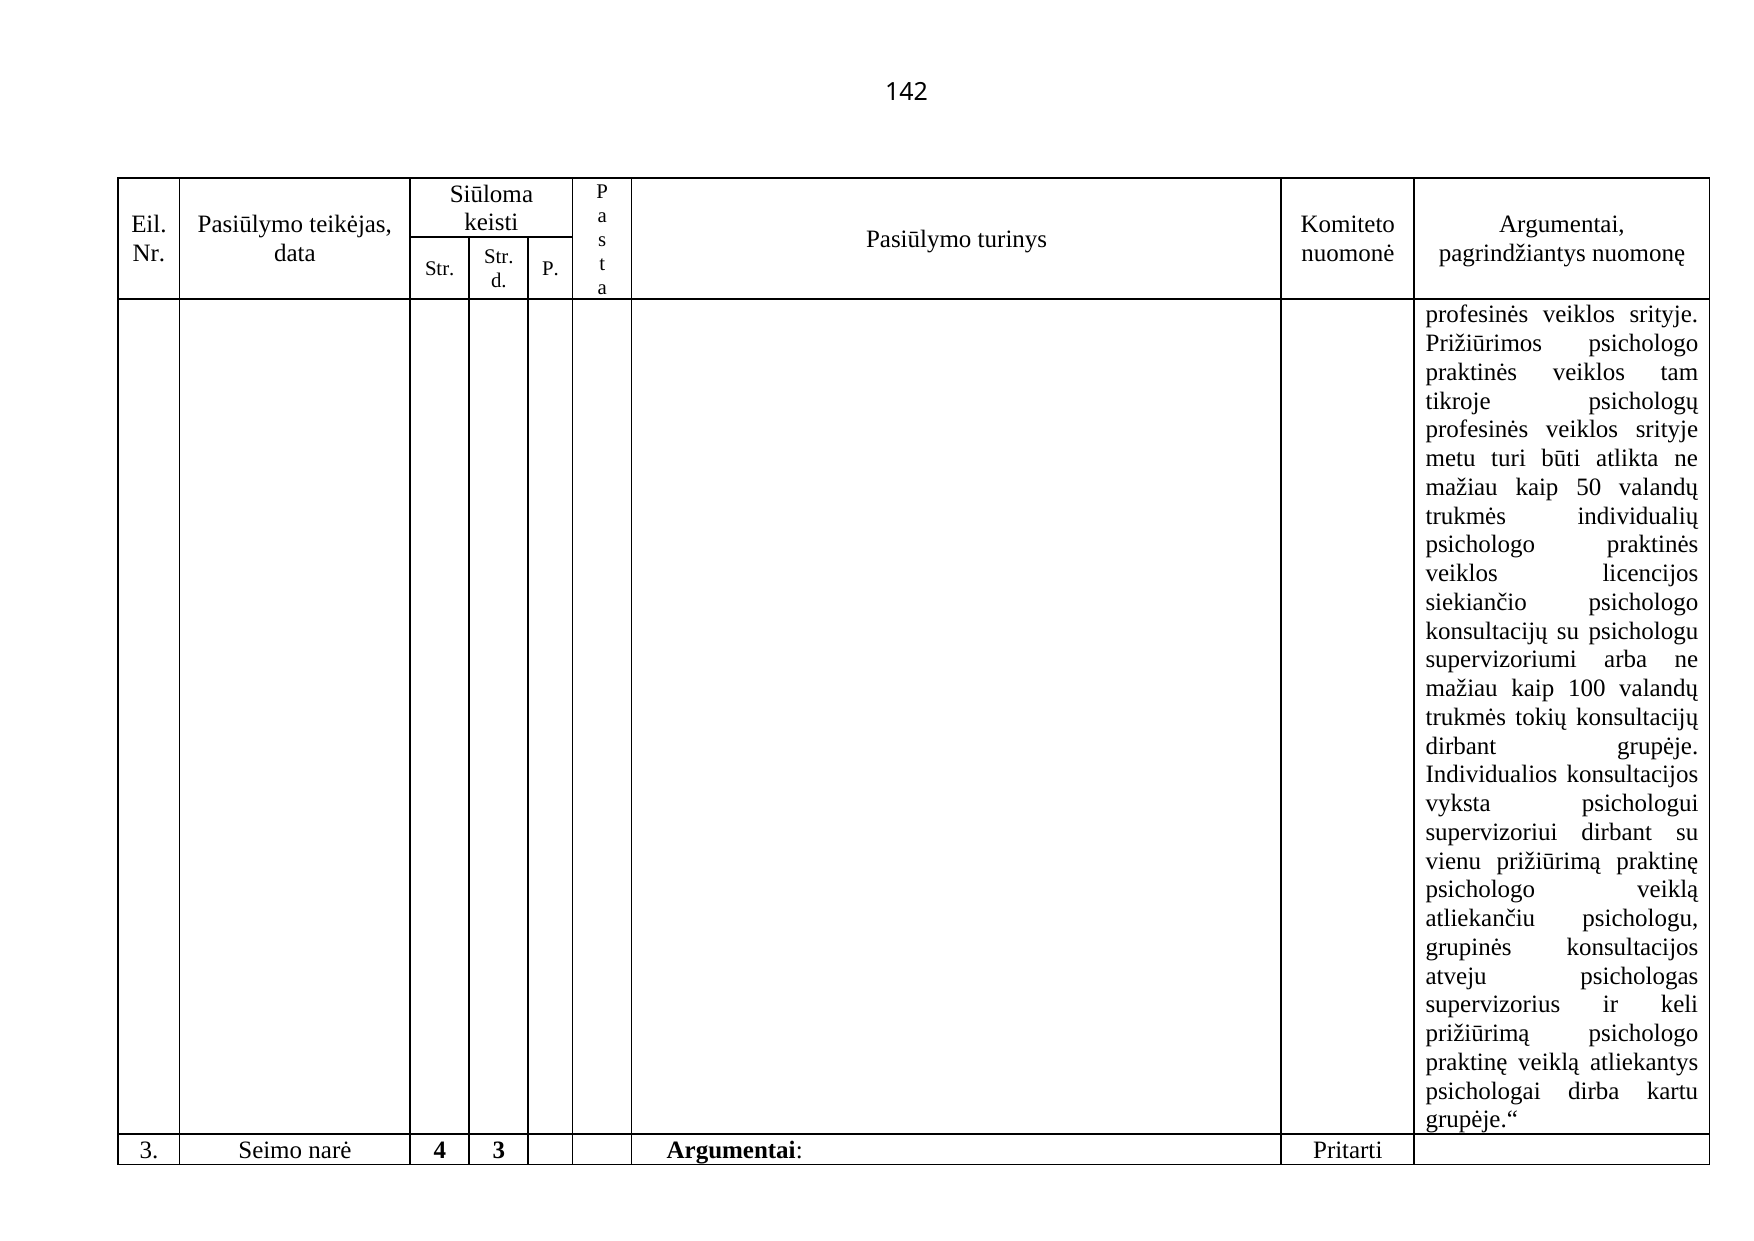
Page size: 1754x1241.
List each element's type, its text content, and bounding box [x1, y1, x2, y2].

table_header Siūloma keisti [411, 179, 572, 236]
table_cell Pritarti [1282, 1135, 1413, 1163]
table_cell [573, 300, 631, 1133]
table_cell [180, 300, 409, 1133]
table_cell [573, 1135, 631, 1163]
table_cell [1282, 300, 1413, 1133]
table_cell Str. d. [470, 238, 527, 298]
table_cell [411, 300, 468, 1133]
table_cell 4 [411, 1135, 468, 1163]
table_cell Argumentai: [632, 1135, 1280, 1163]
table_header Pastabos [573, 179, 631, 298]
table_header Pasiūlymo teikėjas, data [180, 179, 409, 298]
table_cell [470, 300, 527, 1133]
table_cell P. [529, 238, 572, 298]
table_cell [632, 300, 1280, 1133]
table_cell [529, 1135, 572, 1163]
table_cell 3. [119, 1135, 179, 1163]
table_header Argumentai, pagrindžiantys nuomonę [1415, 179, 1709, 298]
table_cell Seimo narė [180, 1135, 409, 1163]
table_cell [1415, 1135, 1709, 1163]
table_header Pasiūlymo turinys [632, 179, 1280, 298]
table_cell Str. [411, 238, 468, 298]
table_cell 3 [470, 1135, 527, 1163]
table_cell profesinės veiklos srityje. Prižiūrimos psichologo praktinės veiklos tam tikroje psichologų profesinės veiklos srityje metu turi būti atlikta ne mažiau kaip 50 valandų trukmės individualių psichologo praktinės veiklos licencijos siekiančio psichologo konsultacijų su psichologu supervizoriumi arba ne mažiau kaip 100 valandų trukmės tokių konsultacijų dirbant grupėje. Individualios konsultacijos vyksta psichologui supervizoriui dirbant su vienu prižiūrimą praktinę psichologo veiklą atliekančiu psichologu, grupinės konsultacijos atveju psichologas supervizorius ir keli prižiūrimą psichologo praktinę veiklą atliekantys psichologai dirba kartu grupėje.“ [1415, 300, 1709, 1133]
table_cell [529, 300, 572, 1133]
table_header Eil. Nr. [119, 179, 179, 298]
table_cell [119, 300, 179, 1133]
table_header Komiteto nuomonė [1282, 179, 1413, 298]
